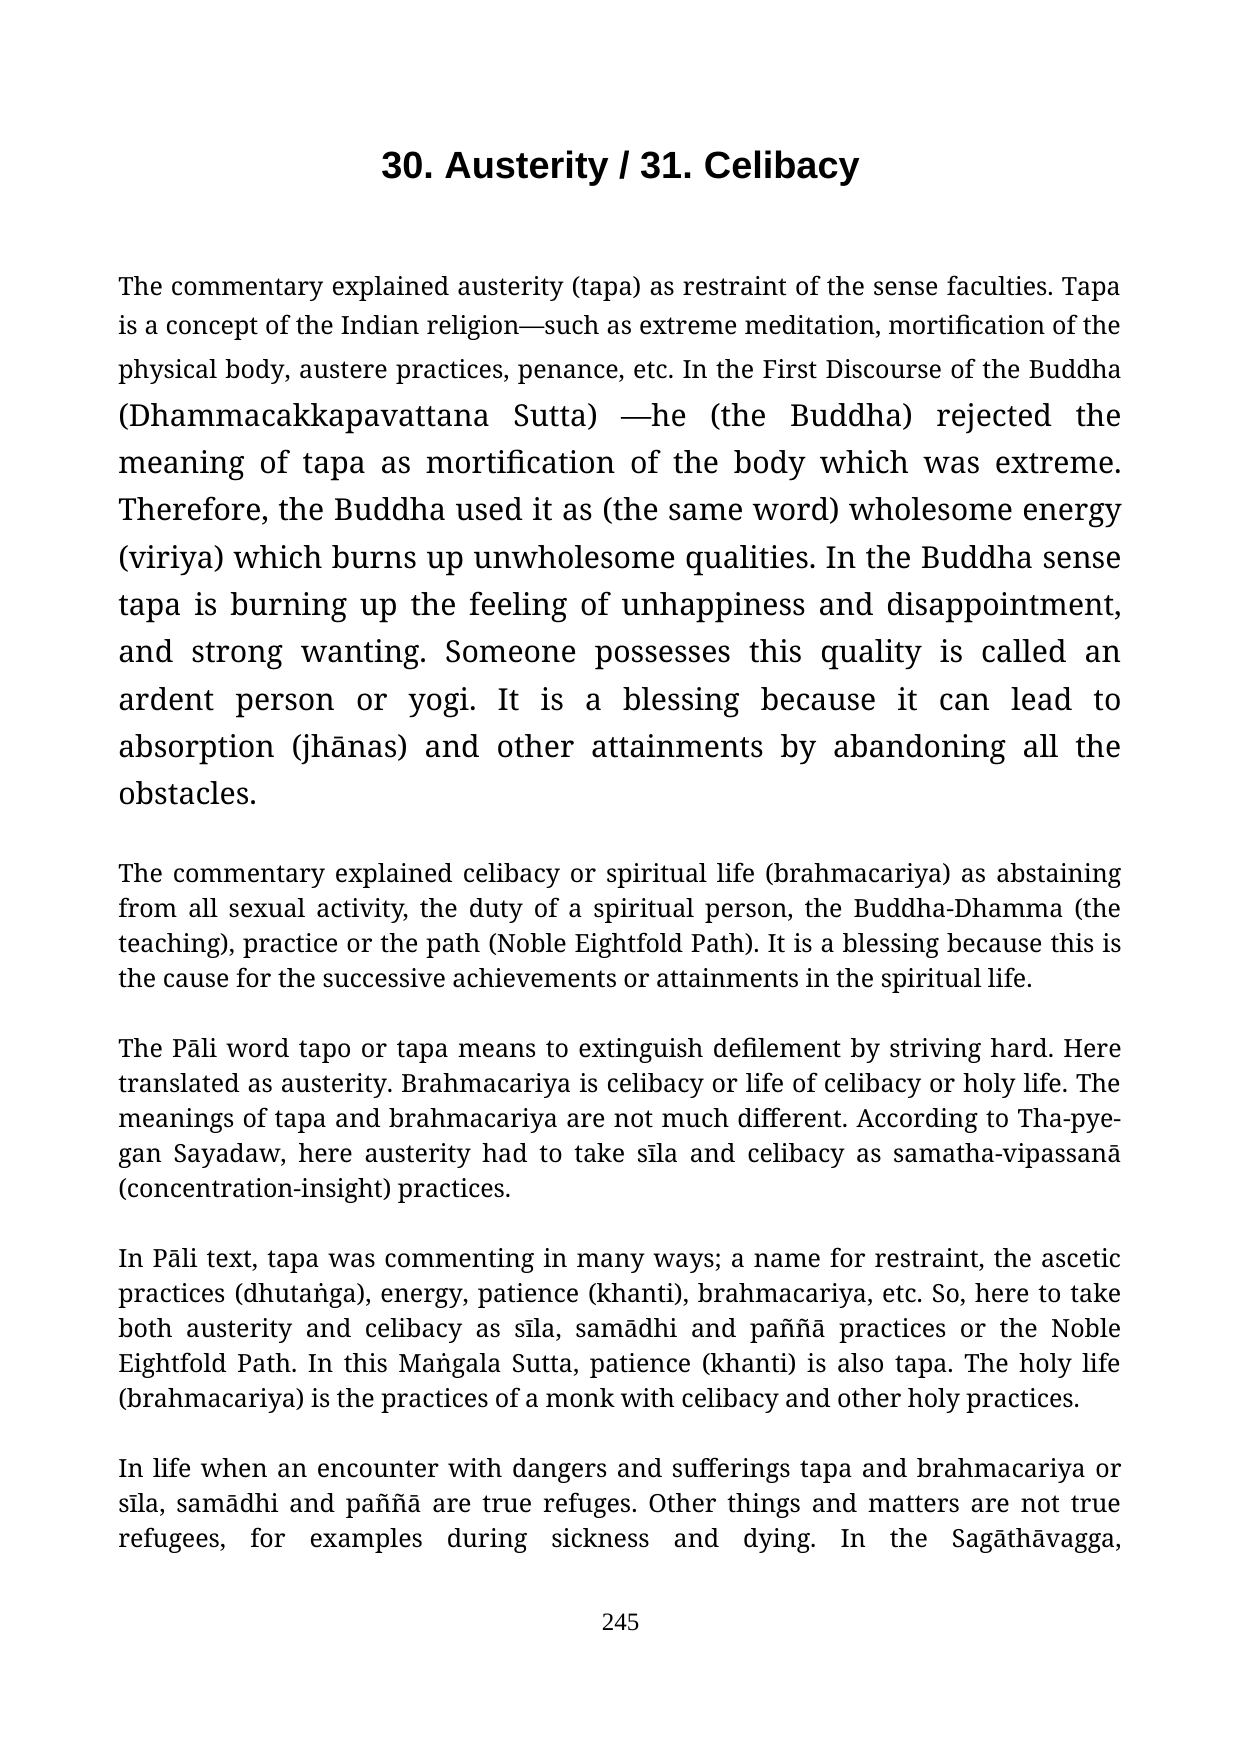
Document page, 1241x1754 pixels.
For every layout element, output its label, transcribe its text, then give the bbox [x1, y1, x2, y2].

text The Pāli word tapo or tapa means to extinguish defilement by striving hard. Here translated as austerity. Brahmacariya is celibacy or life of celibacy or holy life. The meanings of tapa and brahmacariya are not much different. According to Tha-pye-gan Sayadaw, here austerity had to take sīla and celibacy as samatha-vipassanā (concentration-insight) practices. In Pāli text, tapa was commenting in many ways; a name for restraint, the ascetic practices (dhutaṅga), energy, patience (khanti), brahmacariya, etc. So, here to take both austerity and celibacy as sīla, samādhi and paññā practices or the Noble Eightfold Path. In this Maṅgala Sutta, patience (khanti) is also tapa. The holy life (brahmacariya) is the practices of a monk with celibacy and other holy practices. In life when an encounter with dangers and sufferings tapa and brahmacariya or sīla, samādhi and paññā are true refuges. Other things and matters are not true refugees, for examples during sickness and dying. In the Sagāthāvagga, [118, 1029, 1122, 1554]
text The commentary explained celibacy or spiritual life (brahmacariya) as abstaining from all sexual activity, the duty of a spiritual person, the Buddha-Dhamma (the teaching), practice or the path (Noble Eightfold Path). It is a blessing because this is the cause for the successive achievements or attainments in the spiritual life. [118, 854, 1122, 994]
subtitle 30. Austerity / 31. Celibacy [118, 143, 1122, 187]
text The commentary explained austerity (tapa) as restraint of the sense faculties. Tapa is a concept of the Indian religion—such as extreme meditation, mortification of the physical body, austere practices, penance, etc. In the First Discourse of the Buddha (Dhammacakkapavattana Sutta) —he (the Buddha) rejected the meaning of tapa as mortification of the body which was extreme. Therefore, the Buddha used it as (the same word) wholesome energy (viriya) which burns up unwholesome qualities. In the Buddha sense tapa is burning up the feeling of unhappiness and disappointment, and strong wanting. Someone possesses this quality is called an ardent person or yogi. It is a blessing because it can lead to absorption (jhānas) and other attainments by abandoning all the obstacles. [118, 268, 1122, 813]
